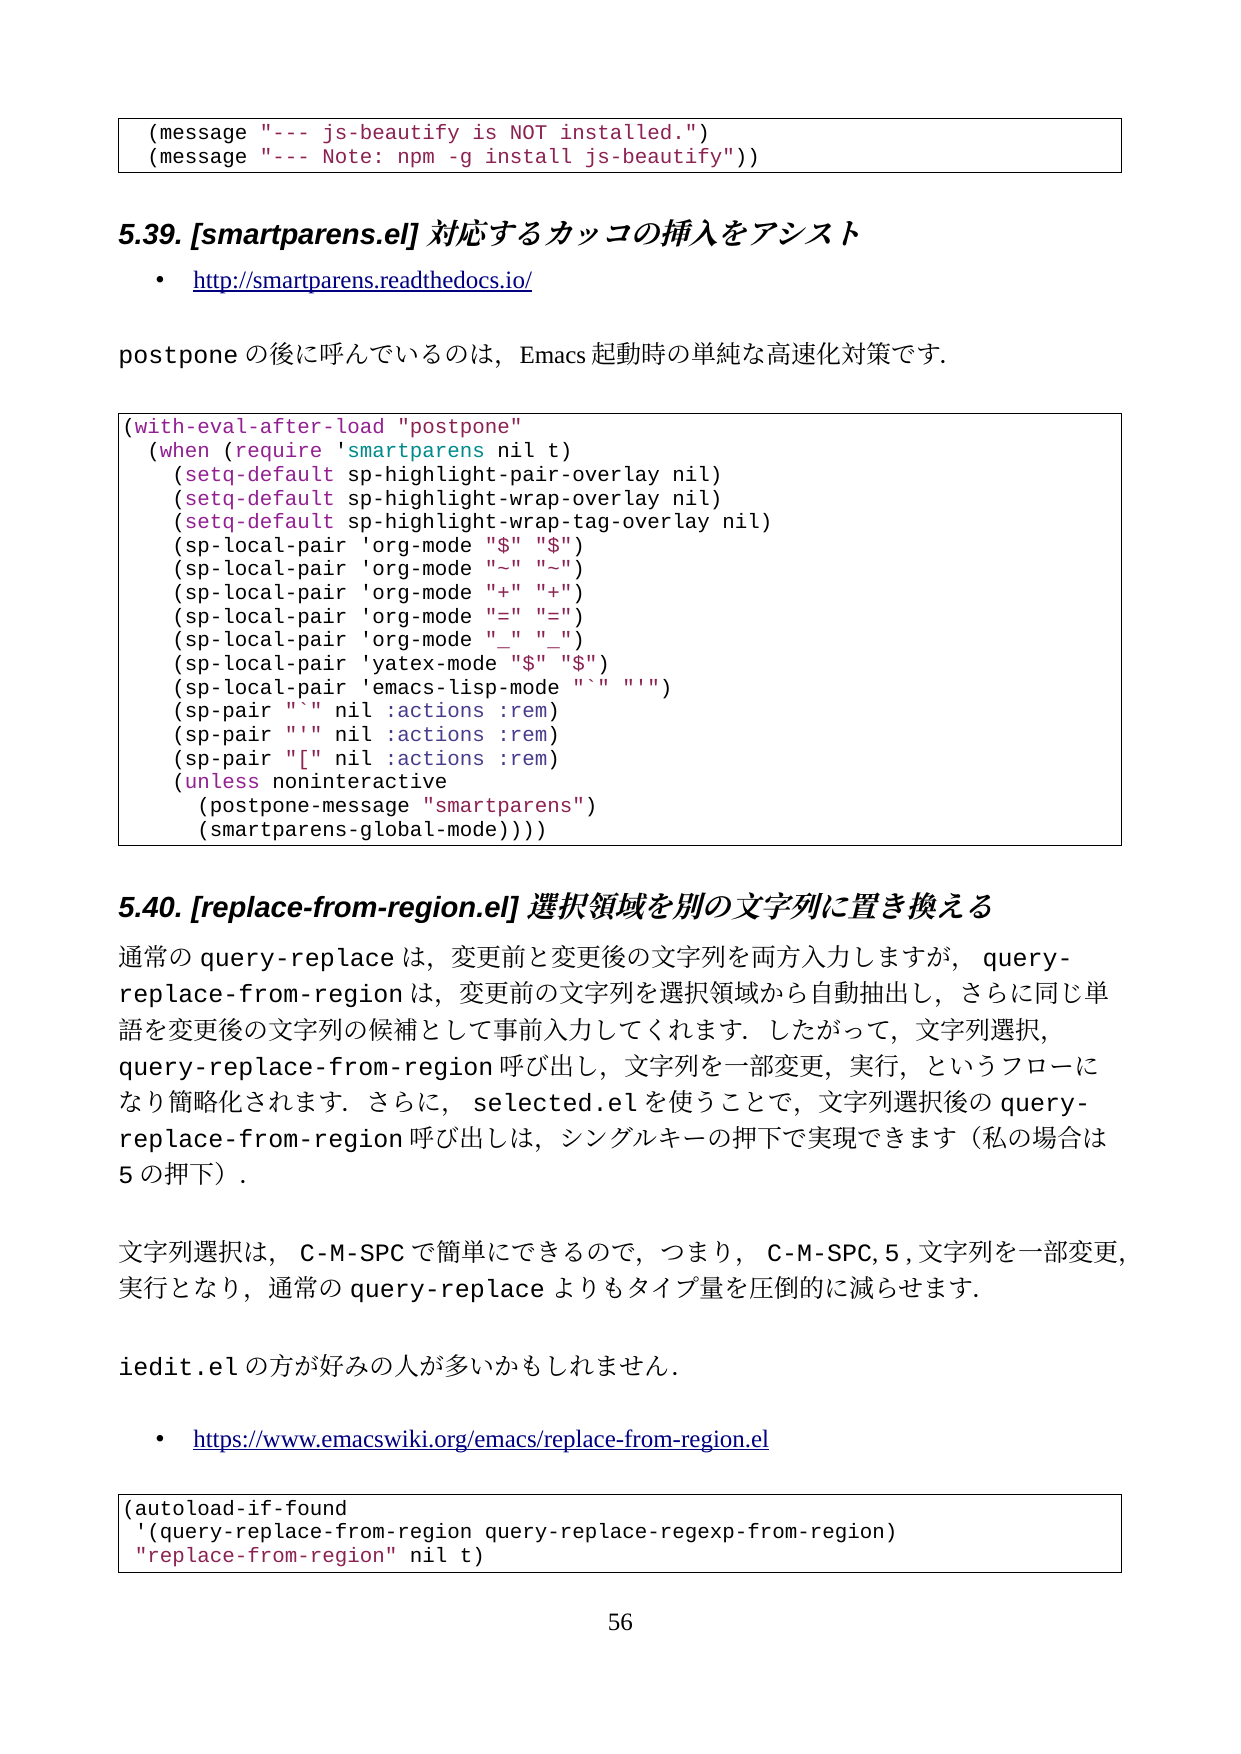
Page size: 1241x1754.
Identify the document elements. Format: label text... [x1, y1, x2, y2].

text 通常の query-replace は，変更前と変更後の文字列を両方入力しますが， query-replace-from-region は，変更前の文字列を選択領域から自動抽出し，さらに同じ単語を変更後の文字列の候補として事前入力してくれます．したがって，文字列選択， query-replace-from-region 呼び出し，文字列を一部変更，実行，というフローになり簡略化されます．さらに， selected.el を使うことで，文字列選択後の query-replace-from-region 呼び出しは，シングルキーの押下で実現できます（私の場合は 5 の押下）． [118, 938, 1122, 1220]
text "replace-from-region" nil t) [119, 1541, 1121, 1572]
text (sp-local-pair 'org-mode "~" "~") [119, 554, 1121, 578]
text (sp-local-pair 'org-mode "=" "=") [119, 602, 1121, 625]
text 文字列選択は， C-M-SPC で簡単にできるので，つまり， C-M-SPC, 5 , 文字列を一部変更，実行となり，通常の query-replace よりもタイプ量を圧倒的に減らせます． [118, 1233, 1122, 1334]
text (setq-default sp-highlight-wrap-tag-overlay nil) [119, 507, 1121, 531]
text (message "--- Note: npm -g install js-beautify")) [119, 142, 1121, 172]
text (sp-local-pair 'yatex-mode "$" "$") [119, 649, 1121, 673]
text (with-eval-after-load "postpone" [119, 414, 1121, 436]
text (unless noninteractive [119, 767, 1121, 791]
text (setq-default sp-highlight-pair-overlay nil) [119, 460, 1121, 483]
text (sp-local-pair 'org-mode "$" "$") [119, 531, 1121, 554]
text (sp-pair "[" nil :actions :rem) [119, 744, 1121, 767]
text '(query-replace-from-region query-replace-regexp-from-region) [119, 1517, 1121, 1541]
text (message "--- js-beautify is NOT installed.") [119, 119, 1121, 142]
text (smartparens-global-mode)))) [119, 814, 1121, 845]
text (sp-local-pair 'emacs-lisp-mode "`" "'") [119, 673, 1121, 696]
text (sp-local-pair 'org-mode "_" "_") [119, 625, 1121, 649]
subtitle [smartparens.el] 対応するカッコの挿入をアシスト [118, 211, 1122, 253]
list https://www.emacswiki.org/emacs/replace-from-region.el [156, 1424, 1122, 1481]
text (sp-pair "`" nil :actions :rem) [119, 696, 1121, 720]
list http://smartparens.readthedocs.io/ [156, 265, 1122, 323]
text postpone の後に呼んでいるのは，Emacs起動時の単純な高速化対策です． [118, 335, 1122, 400]
subtitle [replace-from-region.el] 選択領域を別の文字列に置き換える [118, 883, 1122, 925]
text (sp-local-pair 'org-mode "+" "+") [119, 578, 1121, 602]
text (setq-default sp-highlight-wrap-overlay nil) [119, 483, 1121, 507]
text (when (require 'smartparens nil t) [119, 436, 1121, 460]
text (postpone-message "smartparens") [119, 791, 1121, 814]
text (sp-pair "'" nil :actions :rem) [119, 720, 1121, 744]
text iedit.el の方が好みの人が多いかもしれません． [118, 1346, 1122, 1411]
text (autoload-if-found [119, 1495, 1121, 1517]
